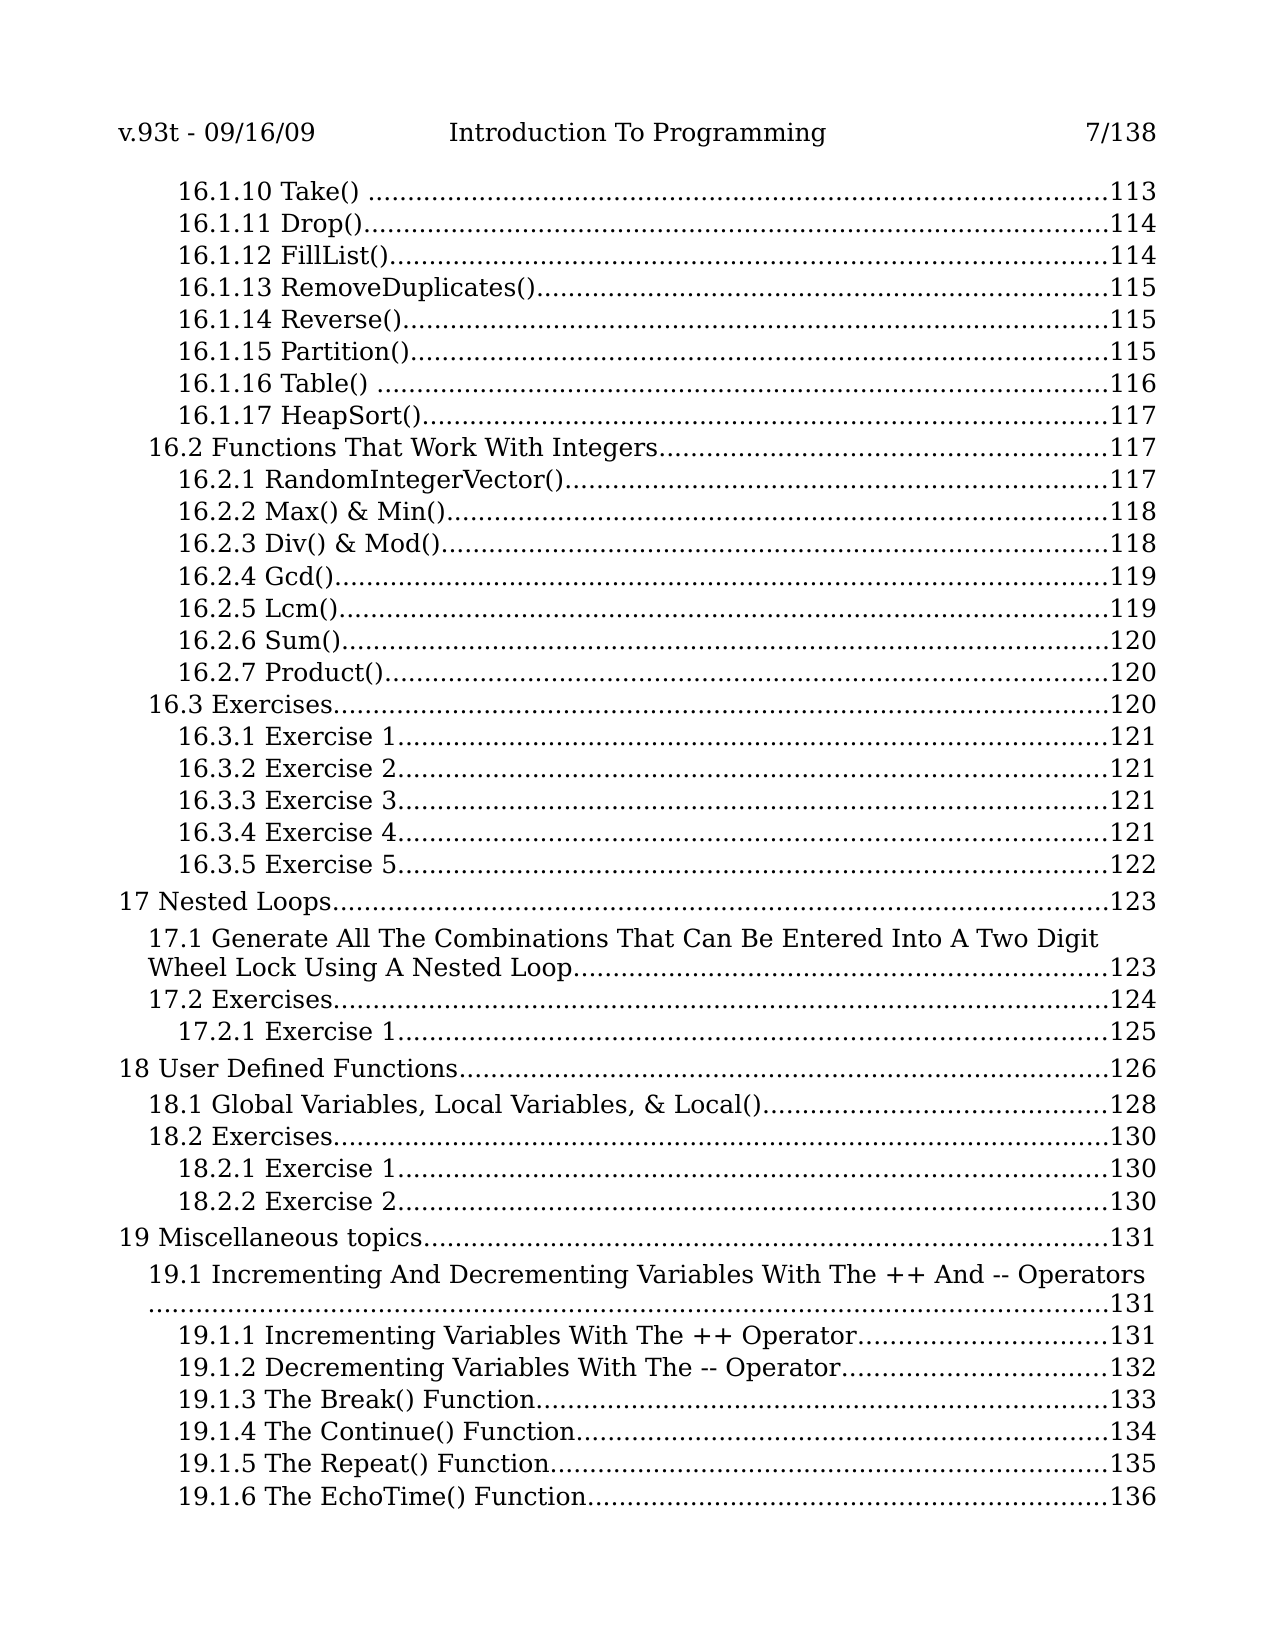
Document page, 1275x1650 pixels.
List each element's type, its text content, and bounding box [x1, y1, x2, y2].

text 17.2 Exercises 124 [148, 985, 1157, 1014]
text 16.1.14 Reverse() 115 [177, 305, 1157, 334]
text 16.1.15 Partition() 115 [177, 337, 1157, 366]
text 19.1.5 The Repeat() Function 135 [177, 1450, 1157, 1479]
text 19.1.1 Incrementing Variables With The ++ Operator 131 [177, 1321, 1157, 1351]
text 18.2 Exercises 130 [148, 1123, 1157, 1152]
text 16.1.13 RemoveDuplicates() 115 [177, 273, 1157, 302]
text 17.1 Generate All The Combinations That Can Be Entered Into A Two Digit Wheel Lock Using A Nested Loop 123 [148, 924, 1157, 982]
text 16.1.10 Take() 113 [177, 177, 1157, 206]
text 17.2.1 Exercise 1 125 [177, 1017, 1157, 1046]
text 16.2.3 Div() & Mod() 118 [177, 530, 1157, 559]
text 19 Miscellaneous topics 131 [118, 1223, 1157, 1253]
text 16.3.1 Exercise 1 121 [177, 722, 1157, 751]
text 19.1.6 The EchoTime() Function 136 [177, 1482, 1157, 1511]
text 16.3 Exercises 120 [148, 690, 1157, 719]
text 16.1.11 Drop() 114 [177, 209, 1157, 238]
text 18.2.1 Exercise 1 130 [177, 1155, 1157, 1184]
text 19.1 Incrementing And Decrementing Variables With The ++ And -- Operators 131 [148, 1260, 1157, 1318]
text 16.1.12 FillList() 114 [177, 241, 1157, 270]
text 19.1.2 Decrementing Variables With The -- Operator 132 [177, 1353, 1157, 1383]
text 16.3.5 Exercise 5 122 [177, 851, 1157, 880]
text 16.2.5 Lcm() 119 [177, 594, 1157, 623]
text 16.1.16 Table() 116 [177, 369, 1157, 398]
text 16.1.17 HeapSort() 117 [177, 401, 1157, 431]
text 18.2.2 Exercise 2 130 [177, 1187, 1157, 1216]
text 16.2.6 Sum() 120 [177, 626, 1157, 655]
text 16.2.1 RandomIntegerVector() 117 [177, 466, 1157, 495]
text 17 Nested Loops 123 [118, 887, 1157, 916]
text 19.1.4 The Continue() Function 134 [177, 1418, 1157, 1447]
text 16.2 Functions That Work With Integers 117 [148, 433, 1157, 463]
text 16.3.3 Exercise 3 121 [177, 786, 1157, 816]
text 16.2.2 Max() & Min() 118 [177, 498, 1157, 527]
text 16.2.7 Product() 120 [177, 658, 1157, 687]
text 16.3.4 Exercise 4 121 [177, 818, 1157, 848]
text 16.2.4 Gcd() 119 [177, 562, 1157, 591]
text 18.1 Global Variables, Local Variables, & Local() 128 [148, 1091, 1157, 1120]
text 16.3.2 Exercise 2 121 [177, 754, 1157, 783]
text 18 User Defined Functions 126 [118, 1054, 1157, 1083]
text 19.1.3 The Break() Function 133 [177, 1386, 1157, 1415]
